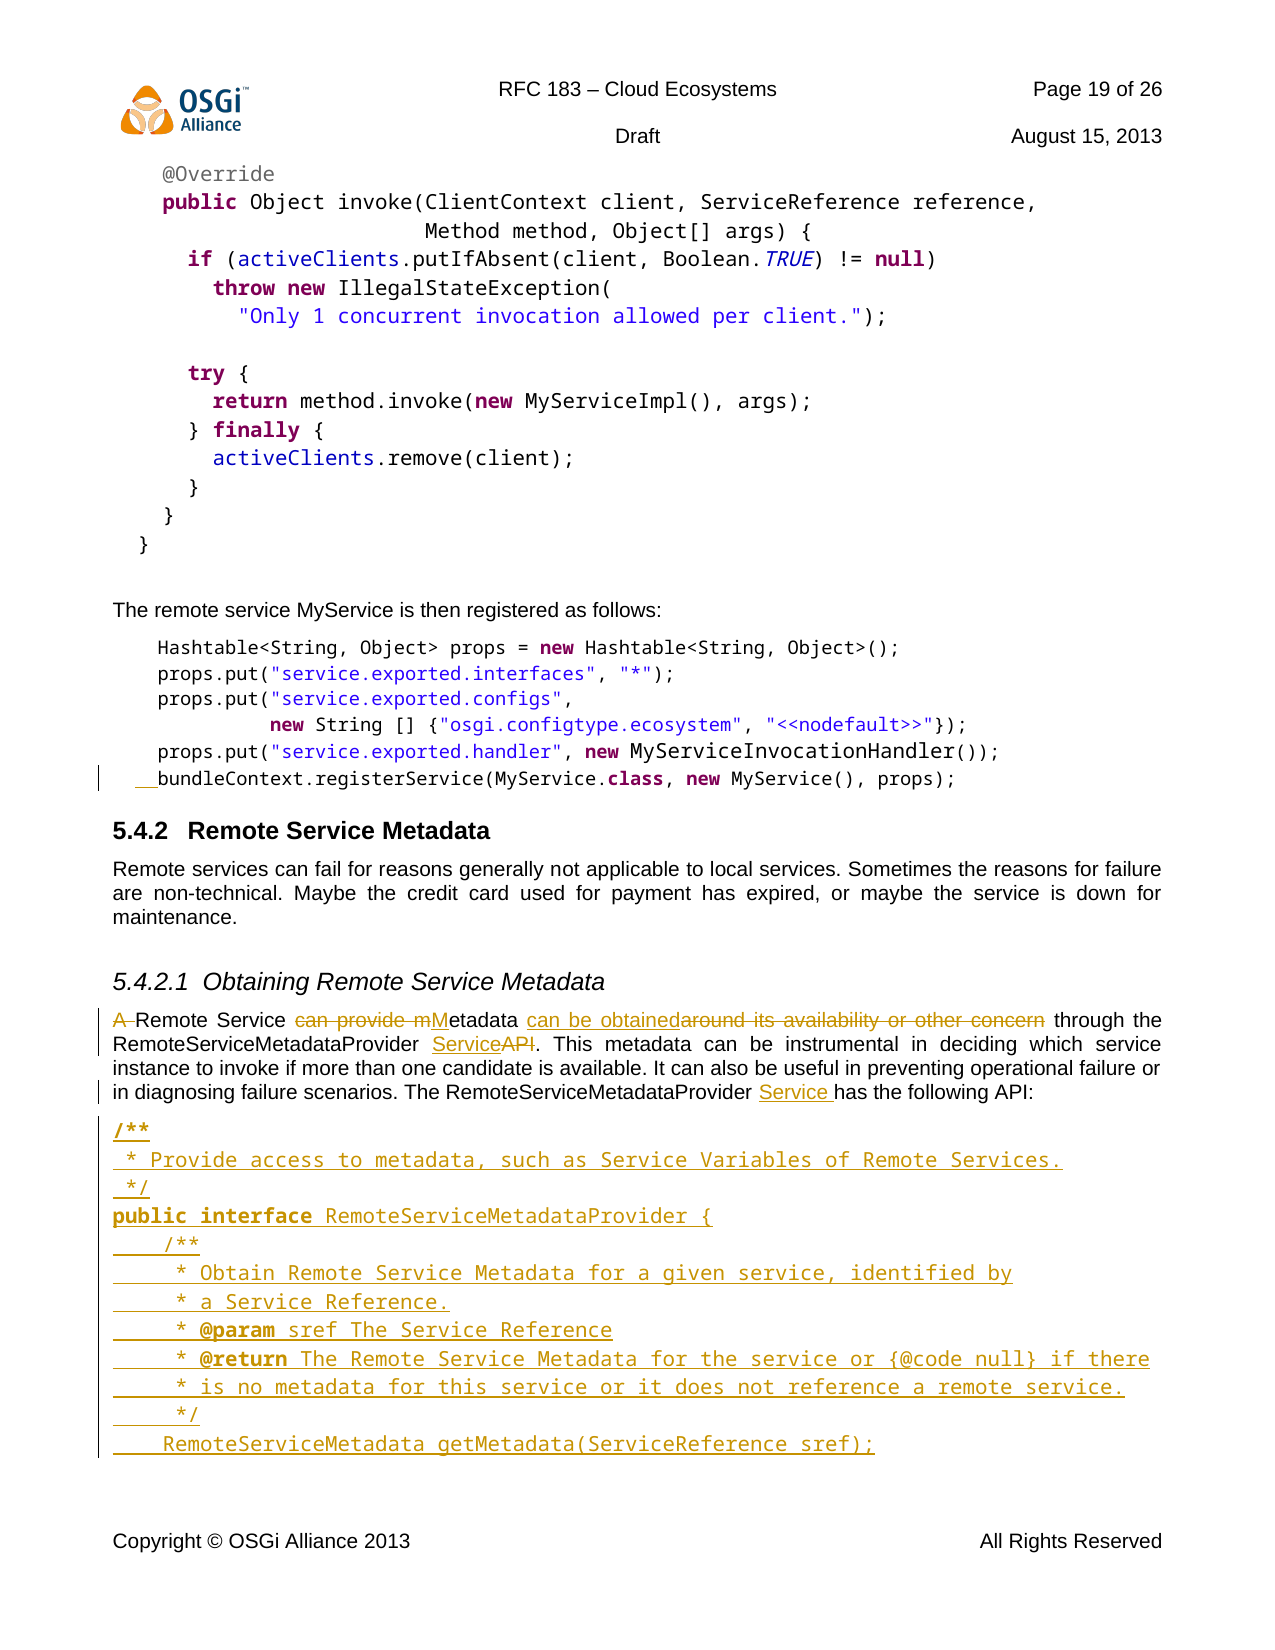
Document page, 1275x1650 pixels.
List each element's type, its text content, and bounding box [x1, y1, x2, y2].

text RemoteServiceMetadata getMetadata(ServiceReference sref); [112, 1429, 1162, 1457]
text Hashtable<String, Object> props = new Hashtable<String, Object>(); [112, 634, 1162, 660]
subtitle Remote Service Metadata [112, 816, 1162, 845]
text /** [112, 1230, 1162, 1258]
text if (activeClients.putIfAbsent(client, Boolean.TRUE) != null) [112, 244, 1162, 273]
text } [112, 472, 1162, 500]
text * Provide access to metadata, such as Service Variables of Remote Services. [112, 1145, 1162, 1173]
text "Only 1 concurrent invocation allowed per client."); [112, 301, 1162, 329]
text new String [] {"osgi.configtype.ecosystem", "<<nodefault>>"}); [112, 711, 1162, 737]
picture [113, 78, 257, 142]
text public Object invoke(ClientContext client, ServiceReference reference, [112, 187, 1162, 216]
text */ [112, 1401, 1162, 1429]
text * @param sref The Service Reference [112, 1315, 1162, 1344]
subtitle Obtaining Remote Service Metadata [112, 967, 1162, 995]
text @Override [112, 159, 1162, 187]
text props.put("service.exported.interfaces", "*"); [112, 660, 1162, 686]
text props.put("service.exported.handler", new MyServiceInvocationHandler()); [112, 737, 1162, 765]
text The remote service MyService is then registered as follows: [112, 598, 1162, 622]
text * a Service Reference. [112, 1287, 1162, 1315]
text throw new IllegalStateException( [112, 273, 1162, 301]
text } finally { [112, 415, 1162, 443]
text public interface RemoteServiceMetadataProvider { [112, 1202, 1162, 1230]
text activeClients.remove(client); [112, 443, 1162, 472]
text * is no metadata for this service or it does not reference a remote service. [112, 1372, 1162, 1401]
text props.put("service.exported.configs", [112, 686, 1162, 711]
text Method method, Object[] args) { [112, 216, 1162, 244]
text bundleContext.registerService(MyService.class, new MyService(), props); [112, 765, 1162, 791]
text return method.invoke(new MyServiceImpl(), args); [112, 386, 1162, 415]
text Remote Service Metadata can be obtained through the RemoteServiceMetadataProvider Service. This metadata can be instrumental in deciding which service instance to invoke if more than one candidate is available. It can also be useful in preventing operational failure or in diagnosing failure scenarios. The RemoteServiceMetadataProvider Service has the following API: [112, 1008, 1162, 1104]
text /** [112, 1116, 1162, 1145]
text } [112, 500, 1162, 529]
text */ [112, 1173, 1162, 1202]
text * Obtain Remote Service Metadata for a given service, identified by [112, 1258, 1162, 1287]
text } [112, 529, 1162, 557]
text * @return The Remote Service Metadata for the service or {@code null} if there [112, 1344, 1162, 1372]
text Remote services can fail for reasons generally not applicable to local services. Sometimes the reasons for failure are non-technical. Maybe the credit card used for payment has expired, or maybe the service is down for maintenance. [112, 857, 1162, 929]
text try { [112, 358, 1162, 386]
